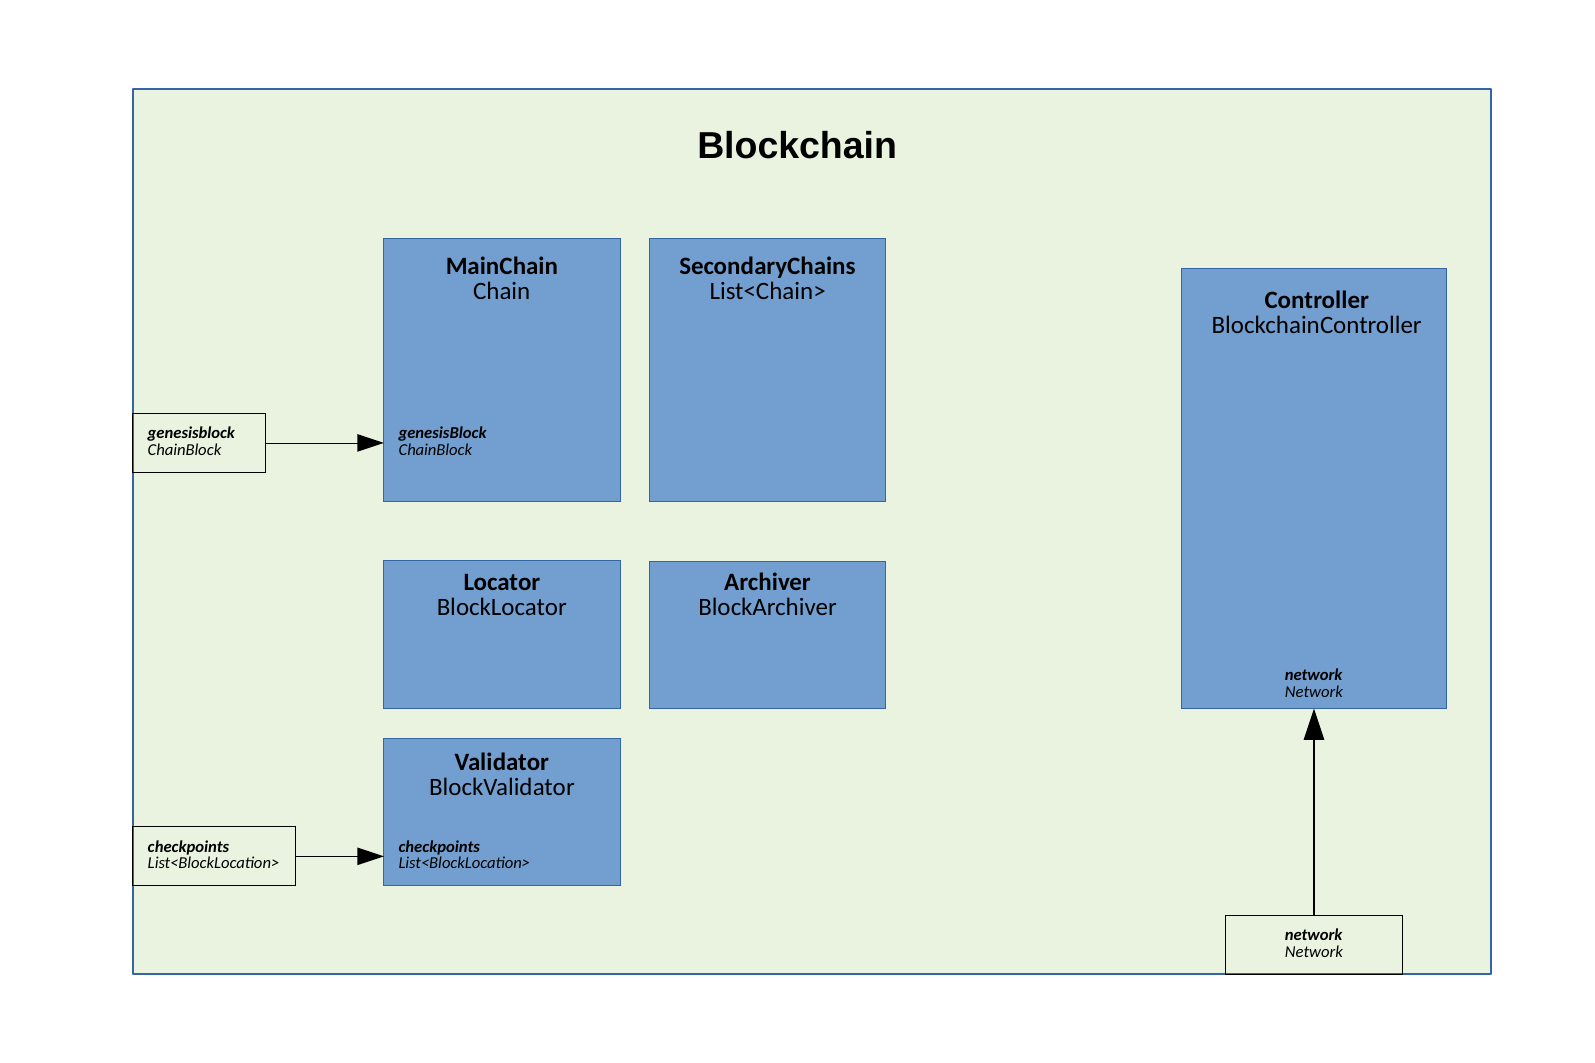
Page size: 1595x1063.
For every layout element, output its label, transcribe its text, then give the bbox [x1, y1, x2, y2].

text_box Archiver BlockArchiver [649, 558, 886, 635]
text_box [132, 88, 1492, 975]
text_box Validator BlockValidator [383, 738, 621, 815]
text_box genesisBlock ChainBlock [383, 413, 502, 473]
text_box Locator BlockLocator [383, 558, 621, 635]
text_box network Network [1181, 659, 1447, 709]
text_box SecondaryChains List<Chain> [649, 236, 886, 325]
text_box genesisblock ChainBlock [132, 413, 266, 473]
text_box Controller BlockchainController [1184, 265, 1450, 365]
text_box MainChain Chain [383, 236, 621, 325]
text_box checkpoints List<BlockLocation> [383, 826, 562, 886]
text_box Blockchain [655, 117, 939, 175]
text_box network Network [1225, 915, 1403, 975]
text_box checkpoints List<BlockLocation> [132, 826, 296, 886]
